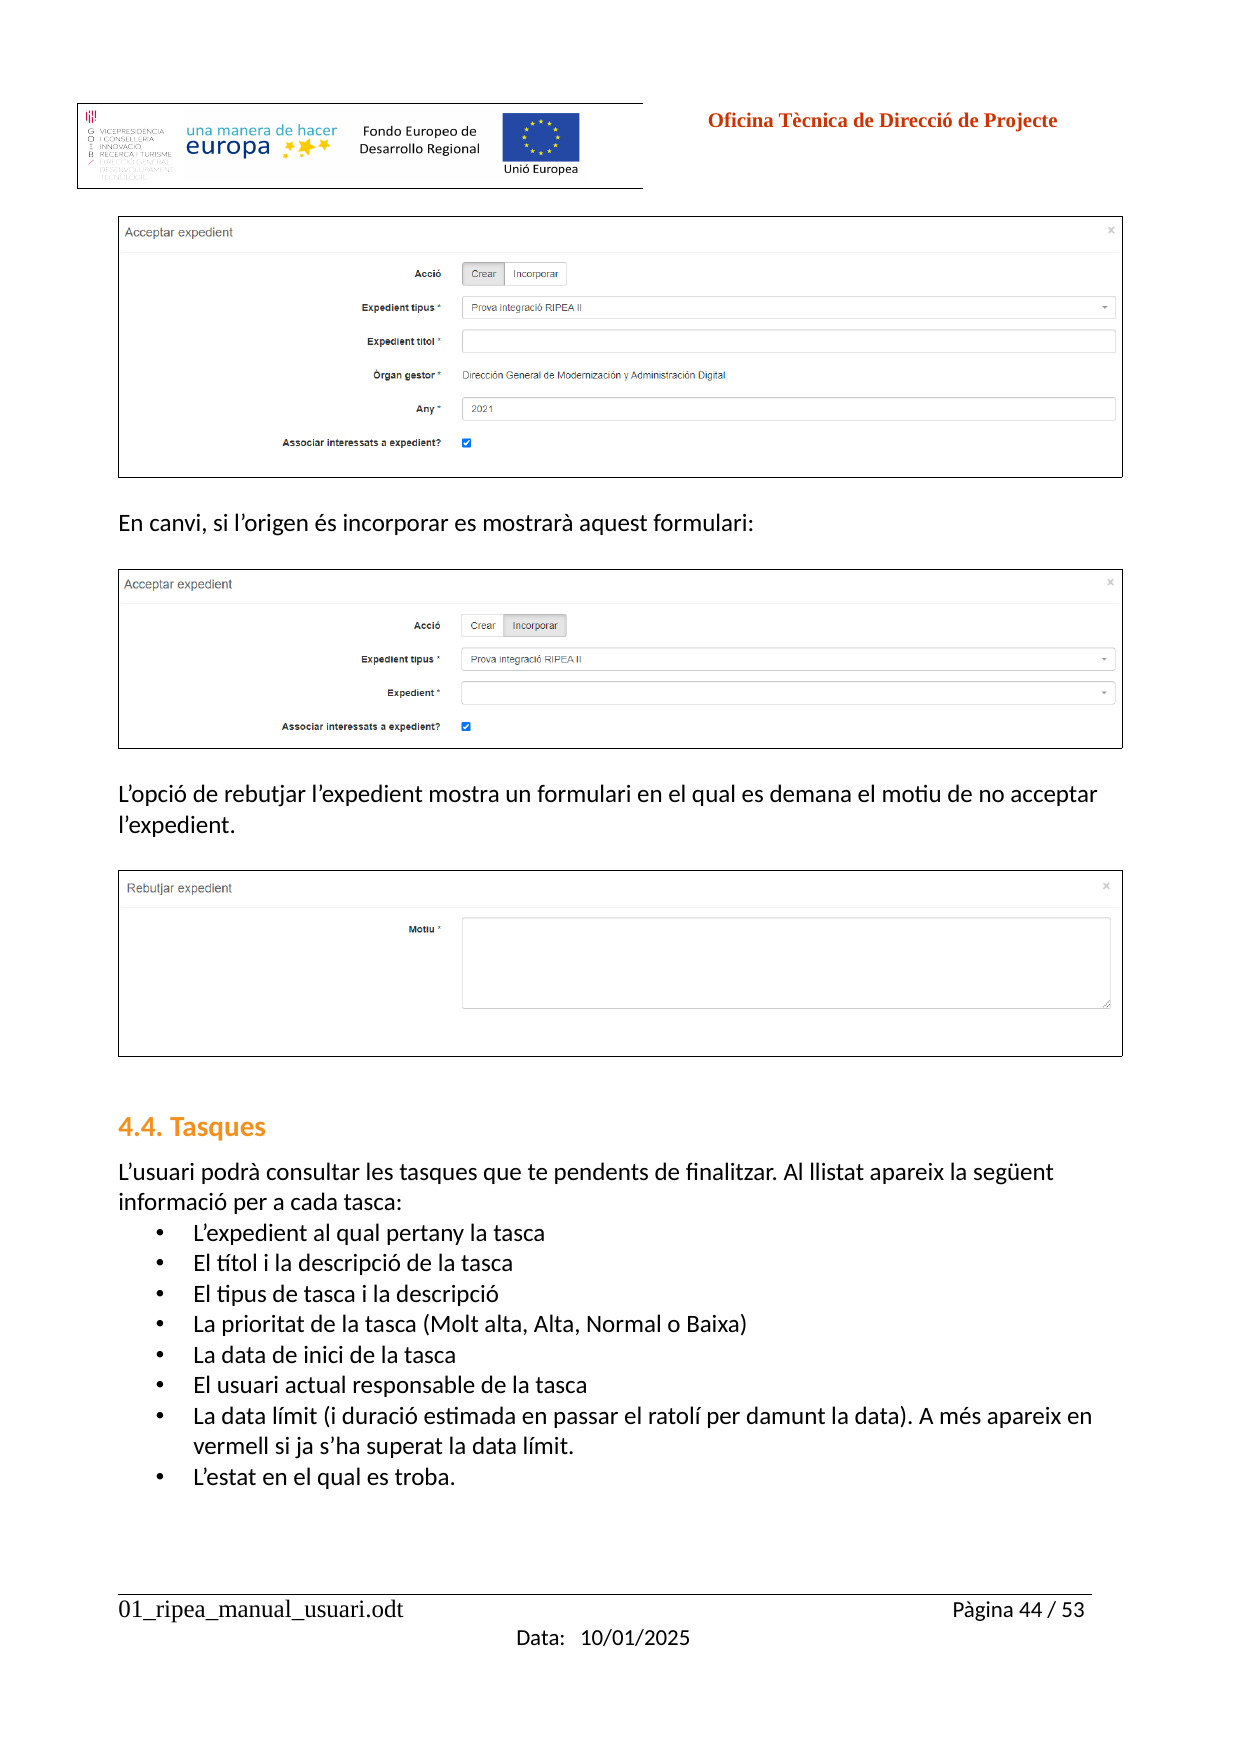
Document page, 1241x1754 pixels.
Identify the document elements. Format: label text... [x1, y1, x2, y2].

text L’usuari podrà consultar les tasques que te pendents de finalitzar. Al llistat apareix la següent informació per a cada tasca: [118, 1156, 1122, 1217]
text En canvi, si l’origen és incorporar es mostrarà aquest formulari: [118, 507, 1122, 538]
picture [184, 108, 585, 182]
subtitle 4.4. Tasques [118, 1108, 1122, 1143]
text L’opció de rebutjar l’expedient mostra un formulari en el qual es demana el motiu de no acceptar l’expedient. [118, 779, 1122, 840]
picture [121, 873, 1119, 1054]
list El títol i la descripció de la tasca [156, 1247, 1122, 1278]
picture [121, 571, 1119, 746]
list La prioritat de la tasca (Molt alta, Alta, Normal o Baixa) [156, 1308, 1122, 1339]
list La data límit (i duració estimada en passar el ratolí per damunt la data). A més apareix en vermell si ja s’ha superat la data límit. [156, 1400, 1122, 1461]
list El tipus de tasca i la descripció [156, 1278, 1122, 1308]
list L’estat en el qual es troba. [156, 1461, 1122, 1491]
list El usuari actual responsable de la tasca [156, 1369, 1122, 1400]
picture [82, 108, 178, 182]
list L’expedient al qual pertany la tasca [156, 1217, 1122, 1247]
list La data de inici de la tasca [156, 1339, 1122, 1369]
picture [121, 219, 1119, 474]
